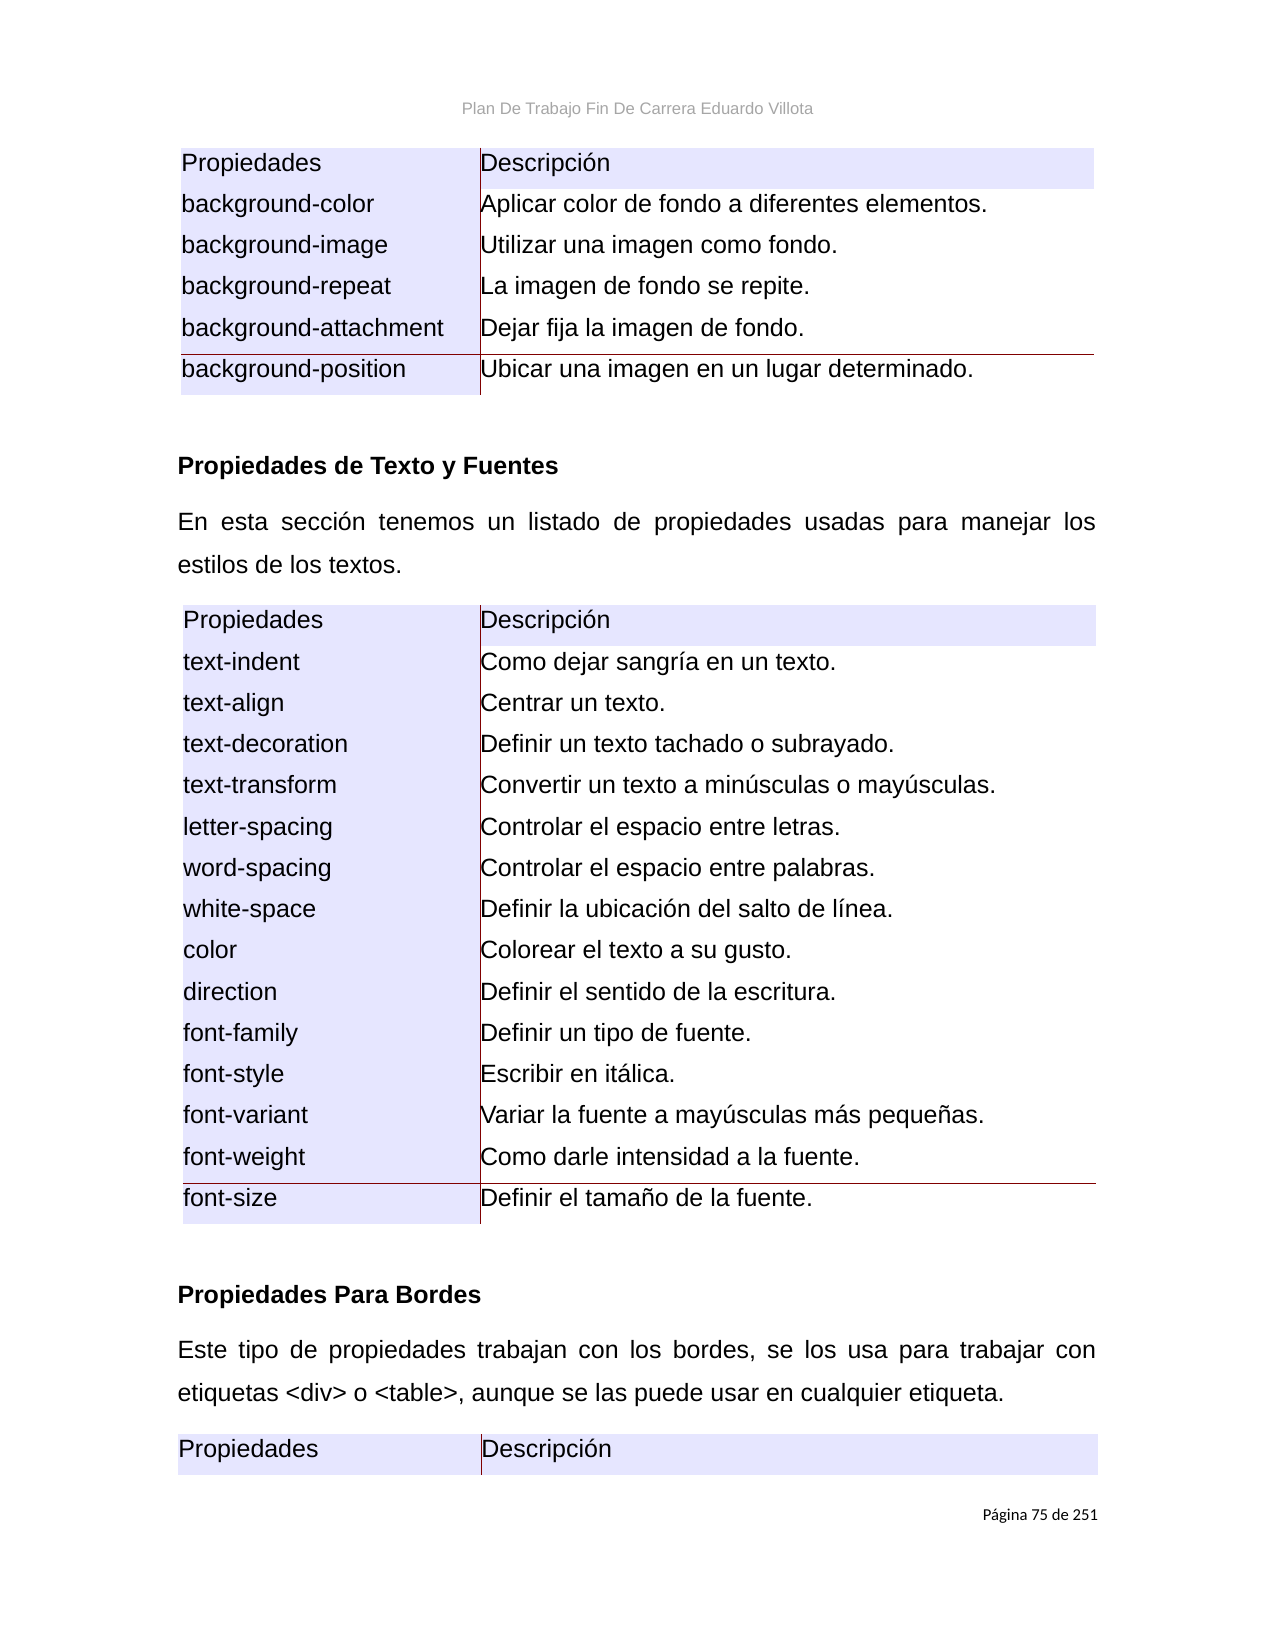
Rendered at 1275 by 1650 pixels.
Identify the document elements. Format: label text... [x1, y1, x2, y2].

table_cell background-position [181, 355, 480, 395]
text Propiedades Para Bordes [177, 1280, 1098, 1308]
table_cell text-transform [183, 770, 480, 811]
table_cell Dejar fija la imagen de fondo. [481, 313, 1094, 354]
table_cell background-color [181, 189, 480, 230]
text Este tipo de propiedades trabajan con los bordes, se los usa para trabajar con etiquetas <div> o <table>, aunque se las puede usar en cualquier etiqueta. [177, 1335, 1098, 1407]
table_header Descripción [481, 605, 1096, 646]
table_cell text-decoration [183, 729, 480, 770]
table_cell background-attachment [181, 313, 480, 354]
table_cell Utilizar una imagen como fondo. [481, 230, 1094, 271]
table_cell Controlar el espacio entre palabras. [481, 853, 1096, 894]
table_cell Controlar el espacio entre letras. [481, 811, 1096, 853]
text Propiedades de Texto y Fuentes [177, 451, 1098, 479]
table_cell font-style [183, 1059, 480, 1100]
table_cell Variar la fuente a mayúsculas más pequeñas. [481, 1100, 1096, 1141]
table_cell Definir el tamaño de la fuente. [481, 1184, 1096, 1224]
table_header Descripción [481, 148, 1094, 189]
table_header Descripción [482, 1434, 1098, 1475]
table_header Propiedades [183, 605, 480, 646]
table_cell word-spacing [183, 853, 480, 894]
table_cell Definir un tipo de fuente. [481, 1018, 1096, 1059]
table_cell Como dejar sangría en un texto. [481, 646, 1096, 688]
table_cell Definir la ubicación del salto de línea. [481, 894, 1096, 935]
text En esta sección tenemos un listado de propiedades usadas para manejar los estilos de los textos. [177, 506, 1098, 578]
table_cell font-size [183, 1184, 480, 1224]
table_cell background-image [181, 230, 480, 271]
table_header Propiedades [181, 148, 480, 189]
table_cell Aplicar color de fondo a diferentes elementos. [481, 189, 1094, 230]
table_cell Como darle intensidad a la fuente. [481, 1141, 1096, 1183]
table_cell white-space [183, 894, 480, 935]
table_cell Centrar un texto. [481, 688, 1096, 729]
table_cell Definir el sentido de la escritura. [481, 976, 1096, 1018]
table_cell text-align [183, 688, 480, 729]
table_cell text-indent [183, 646, 480, 688]
table_cell direction [183, 976, 480, 1018]
table_cell Ubicar una imagen en un lugar determinado. [481, 355, 1094, 395]
table_cell Definir un texto tachado o subrayado. [481, 729, 1096, 770]
table_cell Colorear el texto a su gusto. [481, 935, 1096, 976]
table_cell La imagen de fondo se repite. [481, 271, 1094, 313]
table_cell letter-spacing [183, 811, 480, 853]
table_cell font-family [183, 1018, 480, 1059]
table_cell background-repeat [181, 271, 480, 313]
table_cell font-weight [183, 1141, 480, 1183]
table_cell font-variant [183, 1100, 480, 1141]
table_cell color [183, 935, 480, 976]
table_header Propiedades [178, 1434, 481, 1475]
table_cell Escribir en itálica. [481, 1059, 1096, 1100]
table_cell Convertir un texto a minúsculas o mayúsculas. [481, 770, 1096, 811]
